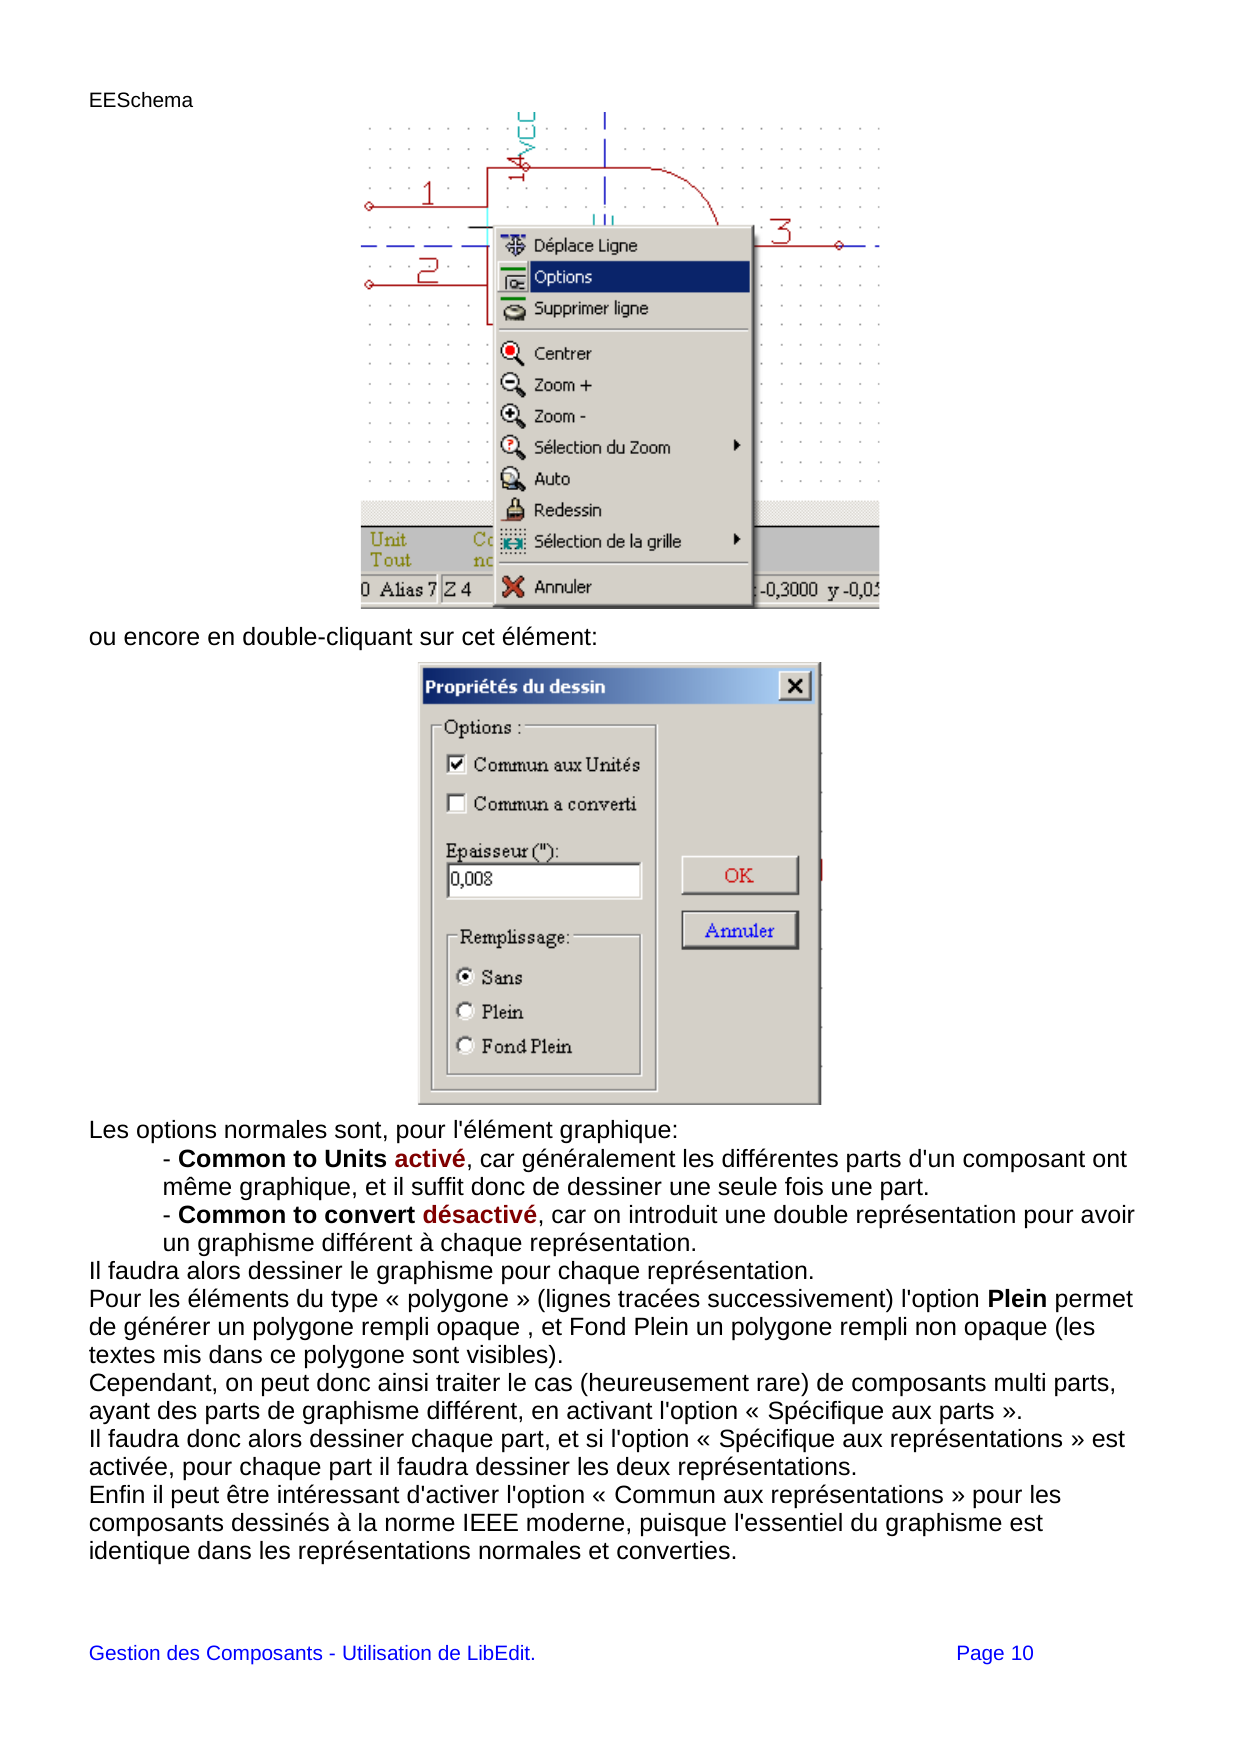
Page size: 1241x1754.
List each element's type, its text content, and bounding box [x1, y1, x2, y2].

text Enfin il peut être intéressant d'activer l'option « Commun aux représentations » pour les composants dessinés à la norme IEEE moderne, puisque l'essentiel du graphisme est identique dans les représentations normales et converties. [88, 1481, 1152, 1565]
picture [360, 112, 880, 609]
text Cependant, on peut donc ainsi traiter le cas (heureusement rare) de composants multi parts, ayant des parts de graphisme différent, en activant l'option « Spécifique aux parts ». [88, 1369, 1152, 1425]
picture [417, 662, 823, 1105]
text Les options normales sont, pour l'élément graphique: [88, 1116, 1152, 1144]
text Il faudra alors dessiner le graphisme pour chaque représentation. [88, 1257, 1152, 1284]
text - Common to Units activé, car généralement les différentes parts d'un composant ont même graphique, et il suffit donc de dessiner une seule fois une part. [162, 1144, 1152, 1201]
text Il faudra donc alors dessiner chaque part, et si l'option « Spécifique aux représentations » est activée, pour chaque part il faudra dessiner les deux représentations. [88, 1425, 1152, 1481]
text ou encore en double-cliquant sur cet élément: [88, 623, 1152, 651]
text Pour les éléments du type « polygone » (lignes tracées successivement) l'option Plein permet de générer un polygone rempli opaque , et Fond Plein un polygone rempli non opaque (les textes mis dans ce polygone sont visibles). [88, 1284, 1152, 1369]
text - Common to convert désactivé, car on introduit une double représentation pour avoir un graphisme différent à chaque représentation. [162, 1201, 1152, 1257]
